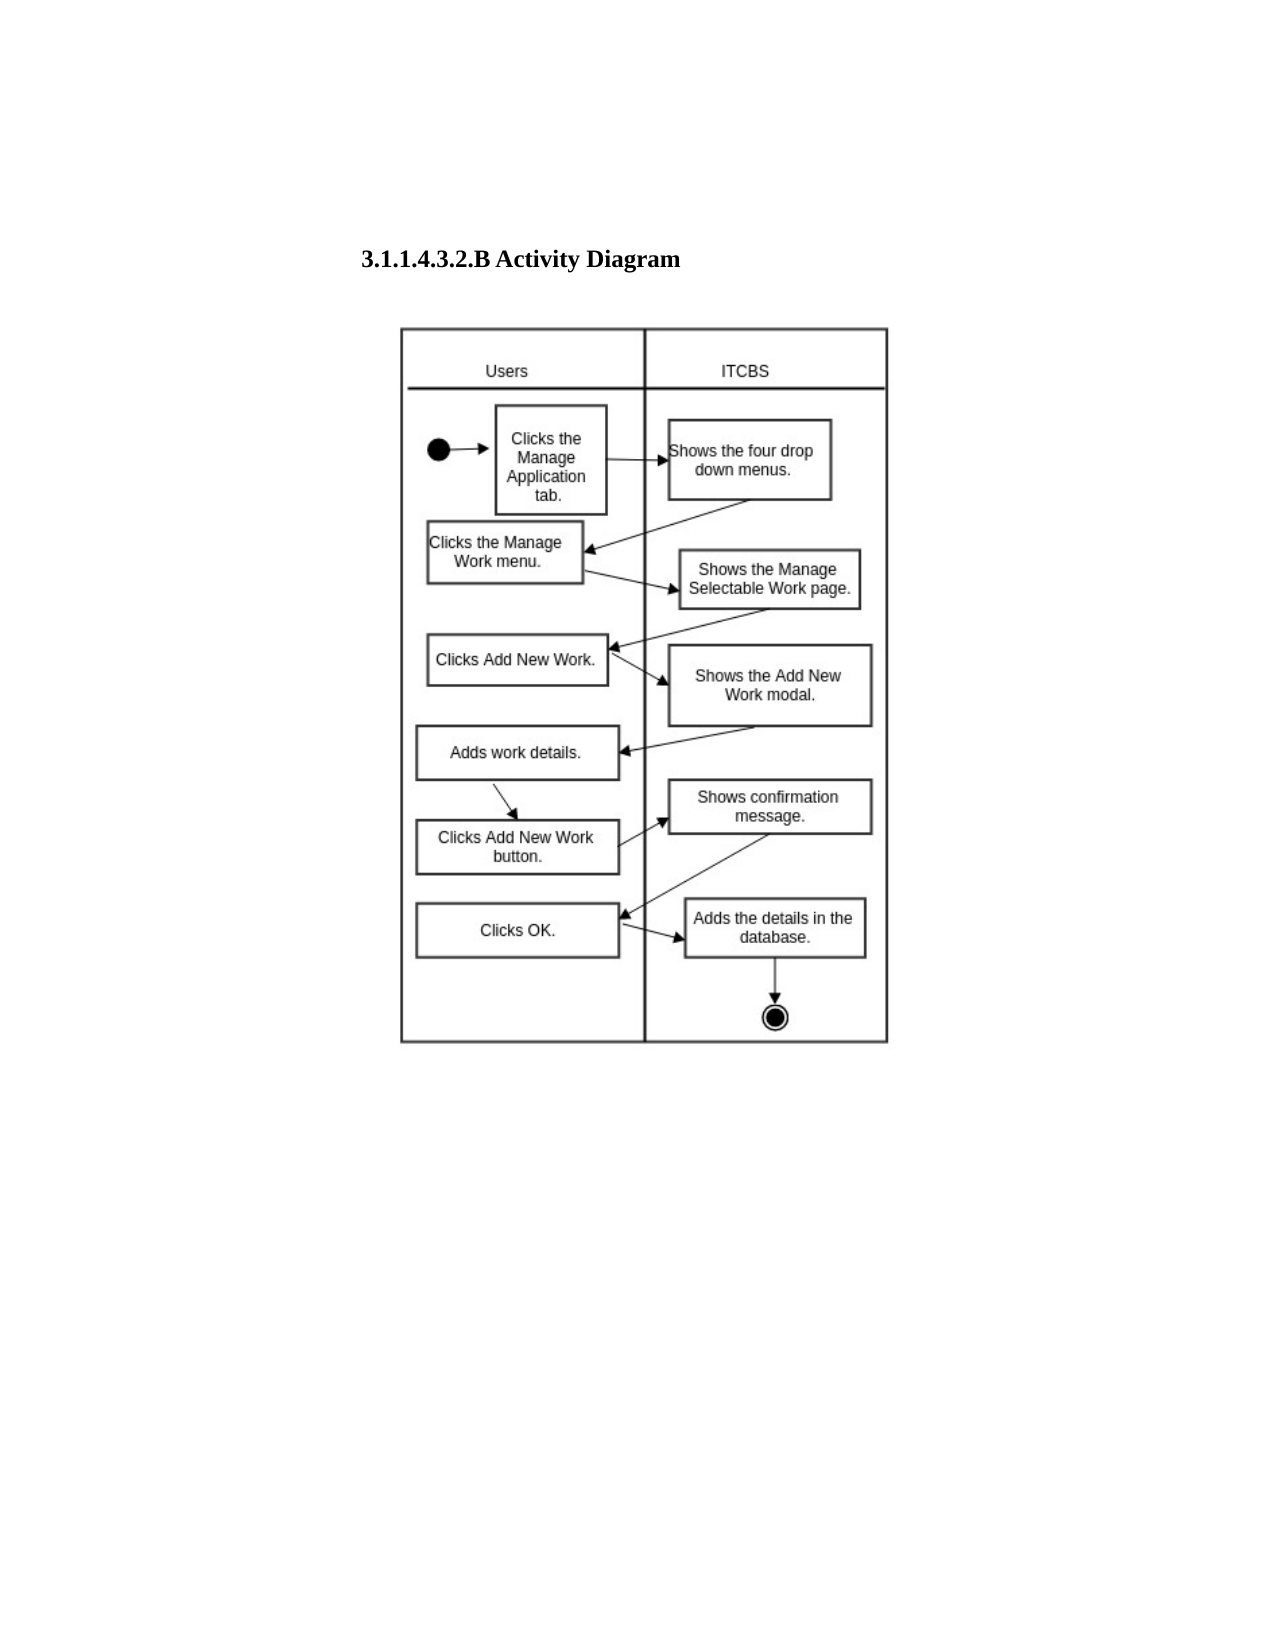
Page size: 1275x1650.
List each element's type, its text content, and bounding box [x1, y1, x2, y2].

text 3.1.1.4.3.2.B Activity Diagram [139, 244, 1135, 272]
picture [387, 295, 918, 1075]
